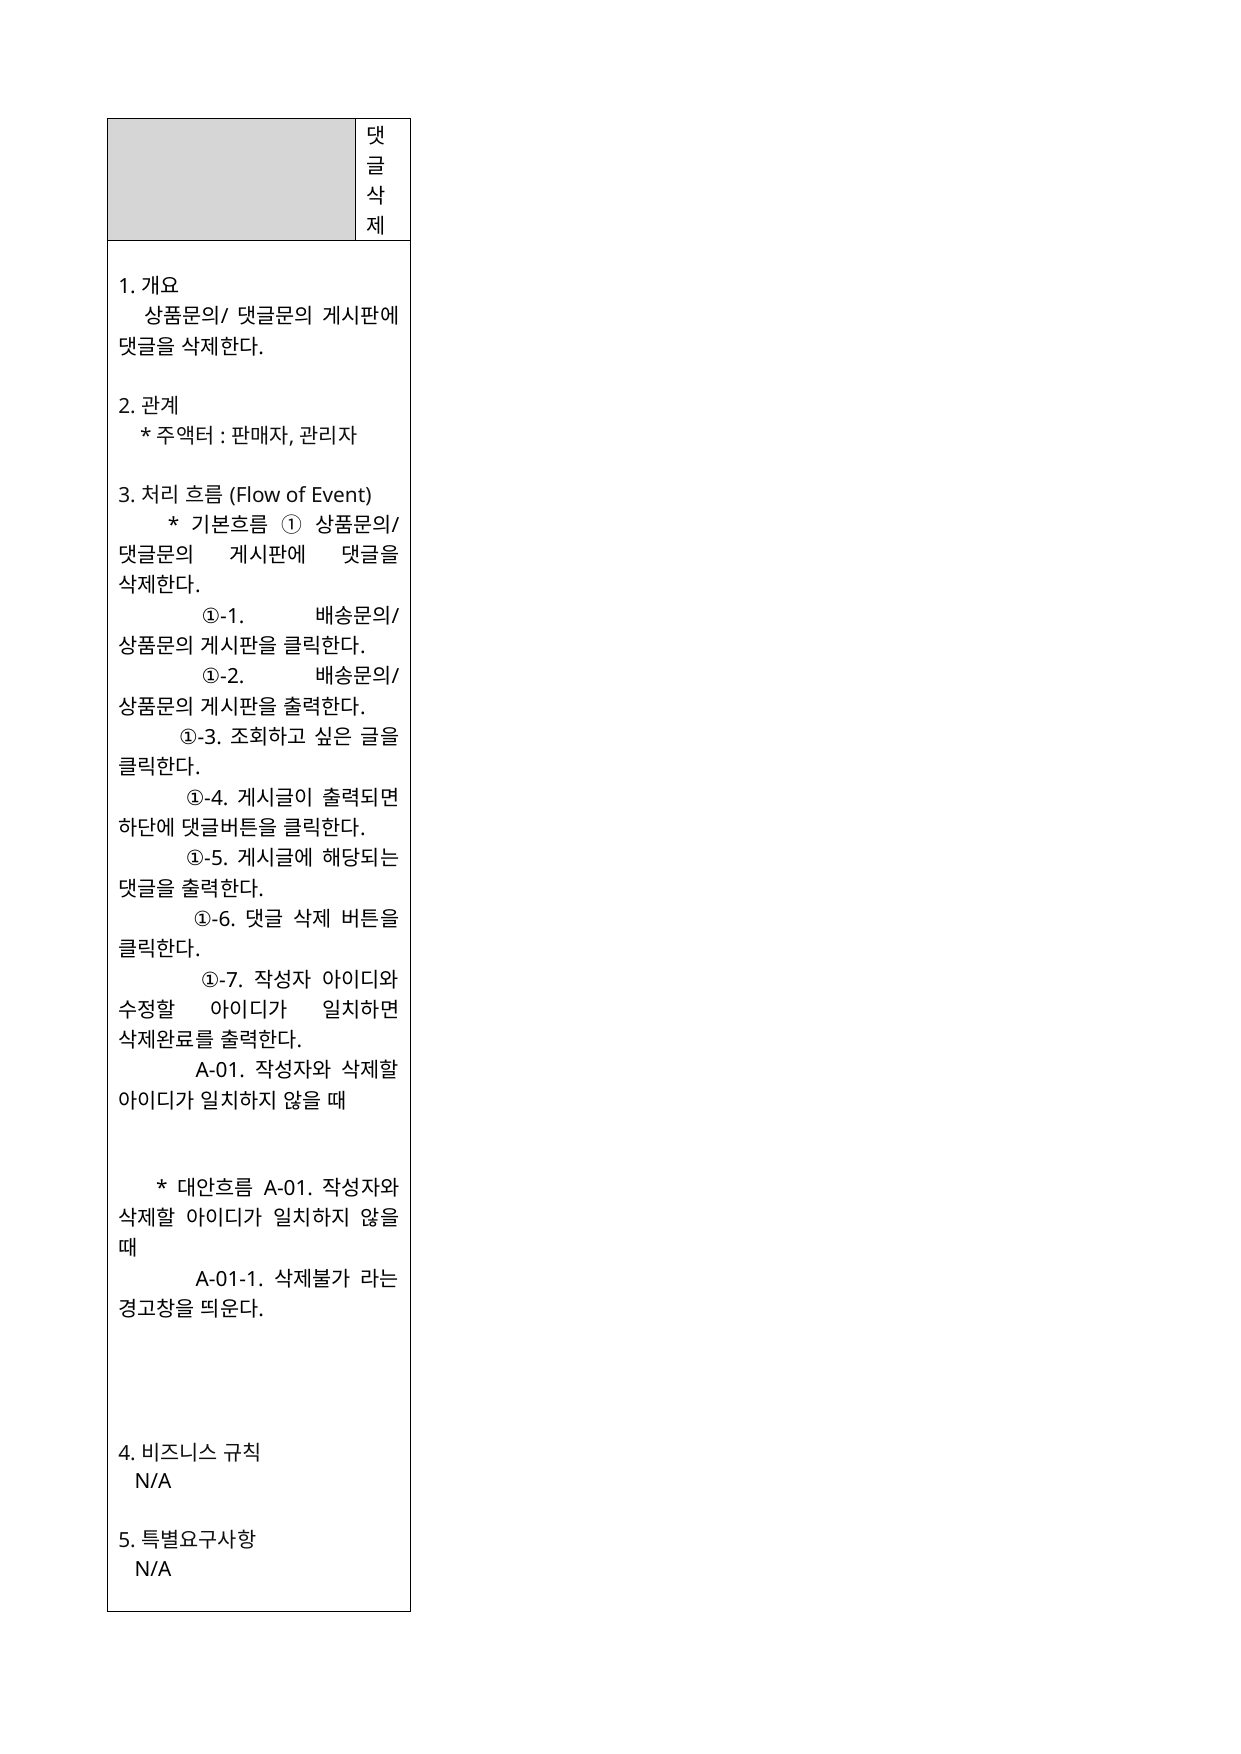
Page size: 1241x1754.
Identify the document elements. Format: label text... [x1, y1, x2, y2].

table_cell [411, 240, 1046, 1611]
table_cell [411, 118, 1046, 240]
table_cell [108, 119, 355, 240]
table_cell 1. 개요 상품문의/ 댓글문의 게시판에 댓글을 삭제한다. 2. 관계 * 주액터 : 판매자, 관리자 3. 처리 흐름 (Flow of Event) * 기본흐름 ① 상품문의/ 댓글문의 게시판에 댓글을 삭제한다. ①-1. 배송문의/상품문의 게시판을 클릭한다. ①-2. 배송문의/상품문의 게시판을 출력한다. ①-3. 조회하고 싶은 글을 클릭한다. ①-4. 게시글이 출력되면 하단에 댓글버튼을 클릭한다. ①-5. 게시글에 해당되는 댓글을 출력한다. ①-6. 댓글 삭제 버튼을 클릭한다. ①-7. 작성자 아이디와 수정할 아이디가 일치하면 삭제완료를 출력한다. A-01. 작성자와 삭제할 아이디가 일치하지 않을 때 * 대안흐름 A-01. 작성자와 삭제할 아이디가 일치하지 않을 때 A-01-1. 삭제불가 라는 경고창을 띄운다. 4. 비즈니스 규칙 N/A 5. 특별요구사항 N/A [108, 241, 410, 1611]
table_cell 댓글 삭제 [356, 119, 410, 240]
